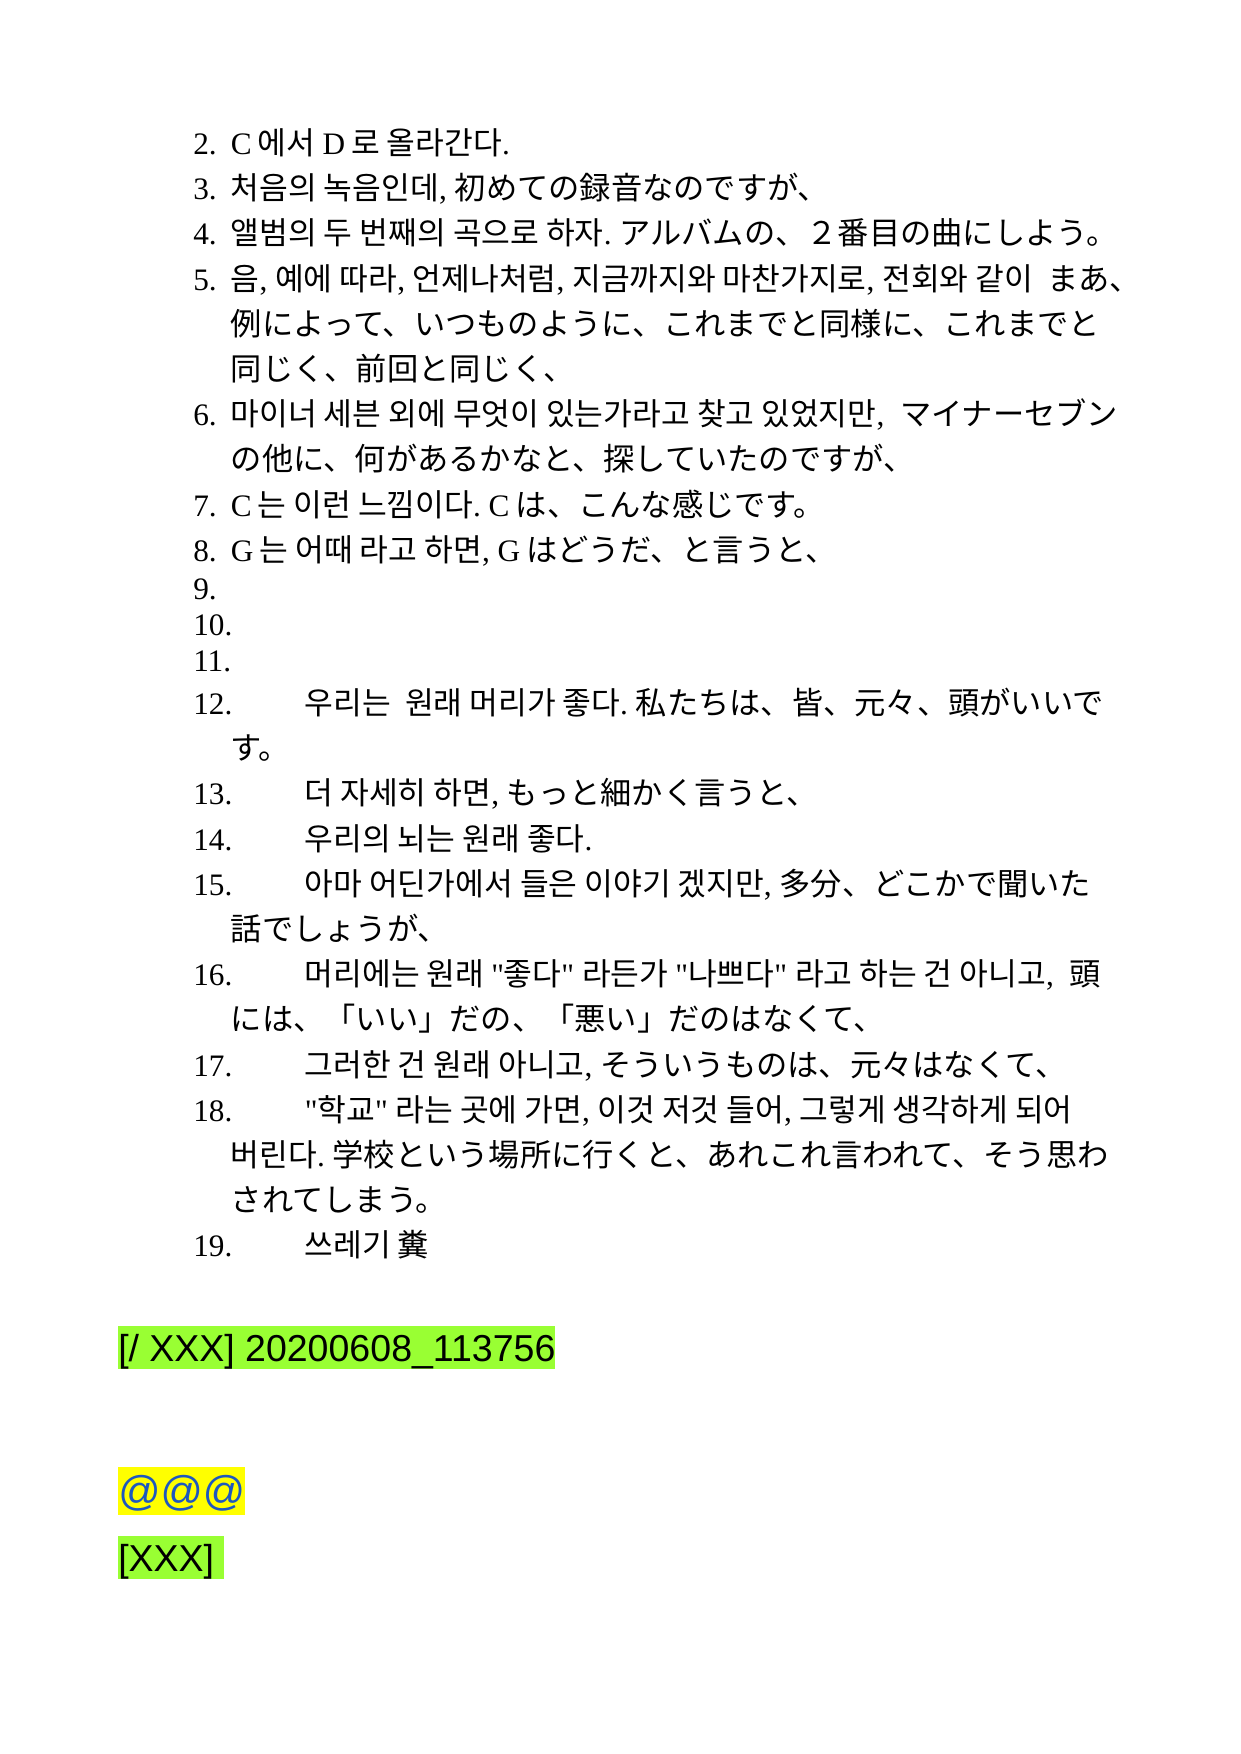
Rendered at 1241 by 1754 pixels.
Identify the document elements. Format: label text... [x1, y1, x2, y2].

text [/ XXX] 20200608_113756 [118, 1326, 1122, 1369]
list 우리의 뇌는 원래 좋다. [193, 814, 1122, 859]
list C에서 D로 올라간다. [193, 118, 1122, 163]
list 머리에는 원래 "좋다" 라든가 "나쁘다" 라고 하는 건 아니고, 頭には、「いい」だの、「悪い」だのはなくて、 [193, 949, 1122, 1040]
list 음, 예에 따라, 언제나처럼, 지금까지와 마찬가지로, 전회와 같이 まあ、例によって、いつものように、これまでと同様に、これまでと同じく、前回と同じく、 [193, 254, 1122, 389]
list C는 이런 느낌이다. Cは、こんな感じです。 [193, 480, 1122, 525]
list 우리는 원래 머리가 좋다. 私たちは、皆、元々、頭がいいです。 [193, 678, 1122, 768]
list 그러한 건 원래 아니고, そういうものは、元々はなくて、 [193, 1040, 1122, 1085]
text @@@ [118, 1467, 1122, 1515]
list G는 어때 라고 하면, Gはどうだ、と言うと、 [193, 525, 1122, 570]
list 아마 어딘가에서 들은 이야기 겠지만, 多分、どこかで聞いた話でしょうが、 [193, 859, 1122, 949]
list 앨범의 두 번째의 곡으로 하자. アルバムの、２番目の曲にしよう。 [193, 208, 1122, 254]
list 처음의 녹음인데, 初めての録音なのですが、 [193, 163, 1122, 208]
text [XXX] [118, 1536, 1122, 1579]
list "학교" 라는 곳에 가면, 이것 저것 들어, 그렇게 생각하게 되어 버린다. 学校という場所に行くと、あれこれ言われて、そう思わされてしまう。 [193, 1085, 1122, 1221]
list 마이너 세븐 외에 무엇이 있는가라고 찾고 있었지만, マイナーセブンの他に、何があるかなと、探していたのですが、 [193, 389, 1122, 480]
list 더 자세히 하면, もっと細かく言うと、 [193, 768, 1122, 814]
list 쓰레기 糞 [193, 1221, 1122, 1266]
